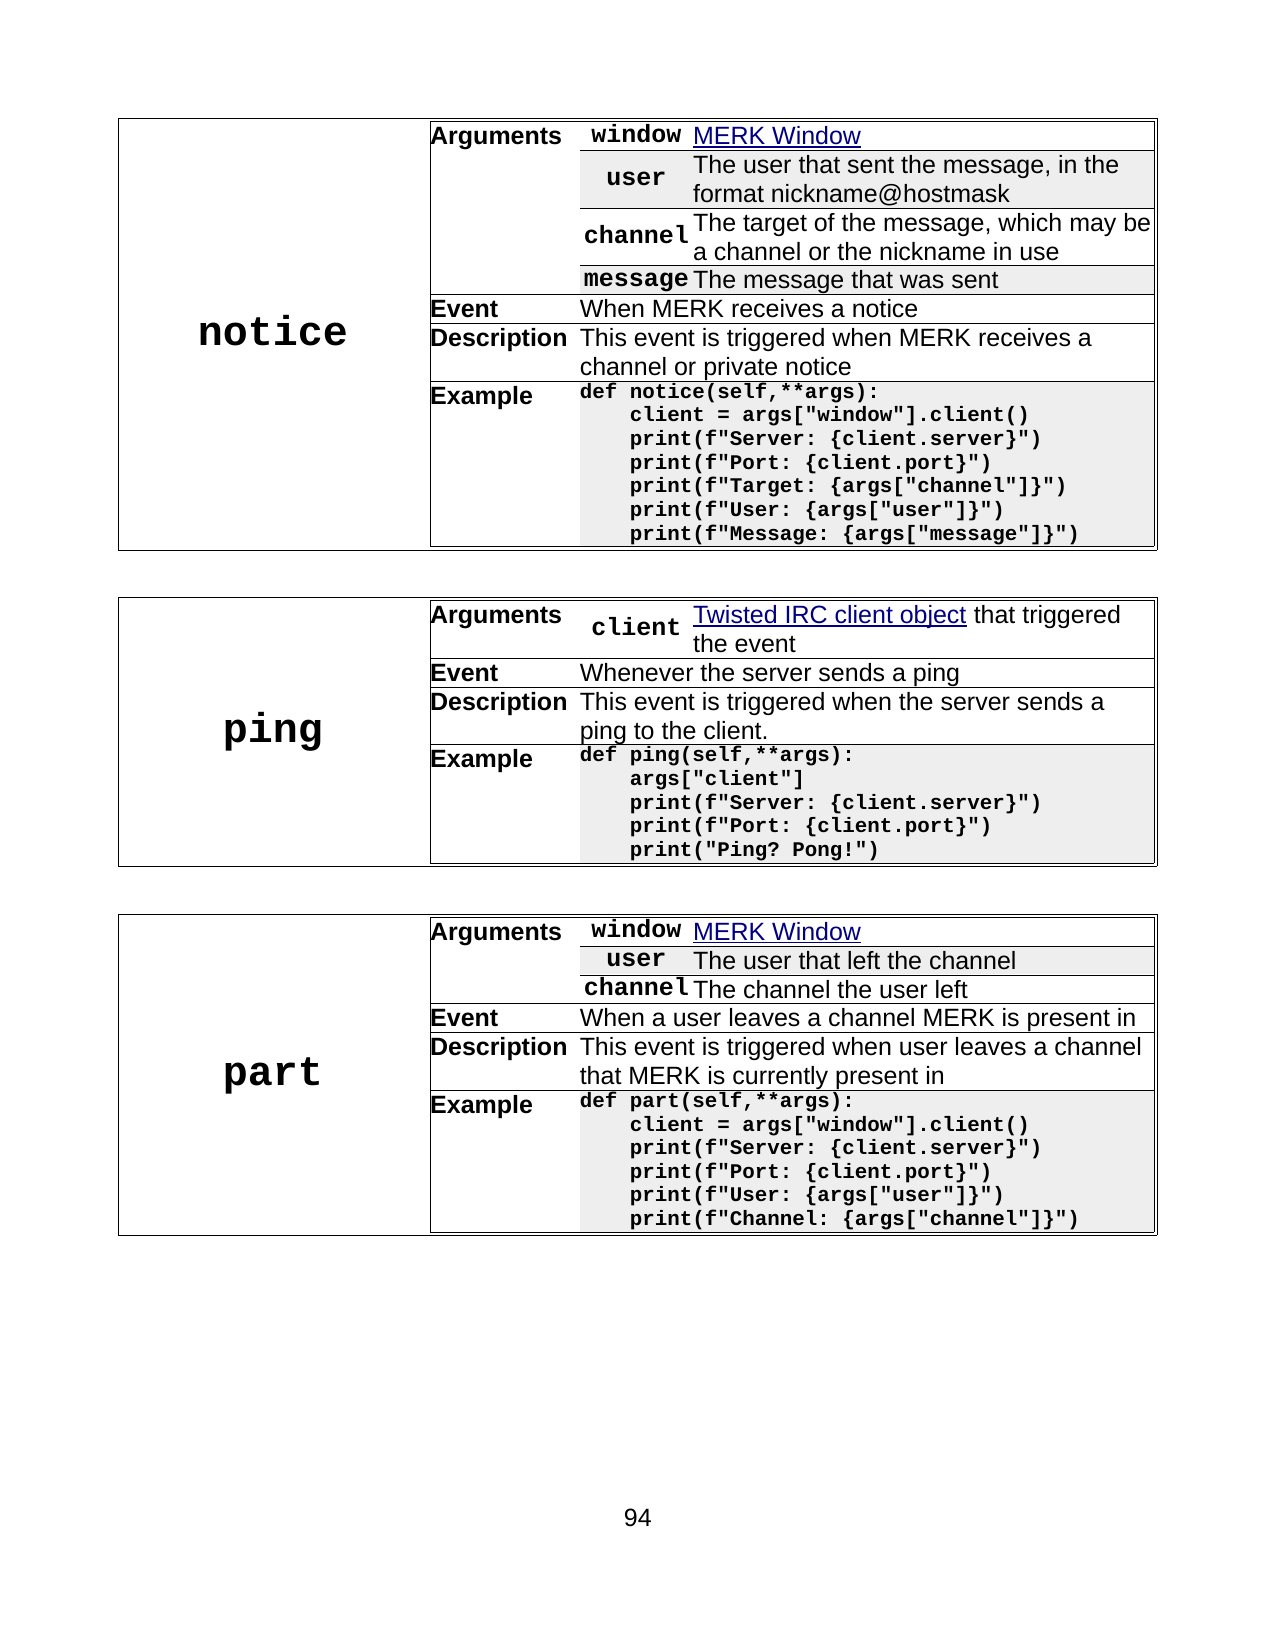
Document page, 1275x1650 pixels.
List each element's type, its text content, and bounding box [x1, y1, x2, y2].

table_header MERK Window [693, 122, 1154, 150]
table_cell Whenever the server sends a ping [580, 659, 1154, 687]
table_cell def notice(self,**args): client = args["window"].client() print(f"Server: {client.server}") print(f"Port: {client.port}") print(f"Target: {args["channel"]}") print(f"User: {args["user"]}") print(f"Message: {args["message"]}") [580, 382, 1154, 546]
table_cell Description [431, 324, 579, 381]
table_header Arguments [431, 601, 579, 658]
table_header ping [119, 598, 427, 866]
table_header MERK Window [693, 918, 1154, 946]
table_header client [580, 601, 693, 658]
table_cell This event is triggered when MERK receives a channel or private notice [580, 324, 1154, 381]
table_cell message [580, 266, 693, 294]
table_cell channel [580, 209, 693, 265]
table_cell The channel the user left [693, 976, 1154, 1003]
table_cell def part(self,**args): client = args["window"].client() print(f"Server: {client.server}") print(f"Port: {client.port}") print(f"User: {args["user"]}") print(f"Channel: {args["channel"]}") [580, 1091, 1154, 1232]
table_cell user [580, 151, 693, 208]
table_header notice [119, 119, 427, 549]
table_header Arguments [431, 918, 579, 1003]
table_cell user [580, 947, 693, 974]
table_cell The message that was sent [693, 266, 1154, 294]
table_cell Event [431, 295, 579, 323]
table_cell This event is triggered when user leaves a channel that MERK is currently present in [580, 1033, 1154, 1090]
table_header [427, 915, 1157, 1235]
table_header [427, 119, 1157, 549]
table_header window [580, 918, 693, 946]
table_cell The user that left the channel [693, 947, 1154, 974]
table_cell This event is triggered when the server sends a ping to the client. [580, 688, 1154, 744]
table_header part [119, 915, 427, 1235]
table_cell The target of the message, which may be a channel or the nickname in use [693, 209, 1154, 265]
table_cell Event [431, 659, 579, 687]
table_cell def ping(self,**args): args["client"] print(f"Server: {client.server}") print(f"Port: {client.port}") print("Ping? Pong!") [580, 745, 1154, 863]
table_cell Event [431, 1004, 579, 1032]
table_cell Description [431, 1033, 579, 1090]
table_cell When a user leaves a channel MERK is present in [580, 1004, 1154, 1032]
table_header [427, 598, 1157, 866]
table_cell Description [431, 688, 579, 744]
table_cell Example [431, 1091, 579, 1232]
table_cell channel [580, 976, 693, 1003]
table_cell The user that sent the message, in the format nickname@hostmask [693, 151, 1154, 208]
table_cell Example [431, 382, 579, 546]
table_cell When MERK receives a notice [580, 295, 1154, 323]
table_header Arguments [431, 122, 579, 294]
table_header window [580, 122, 693, 150]
table_cell Example [431, 745, 579, 863]
table_header Twisted IRC client object that triggered the event [693, 601, 1154, 658]
